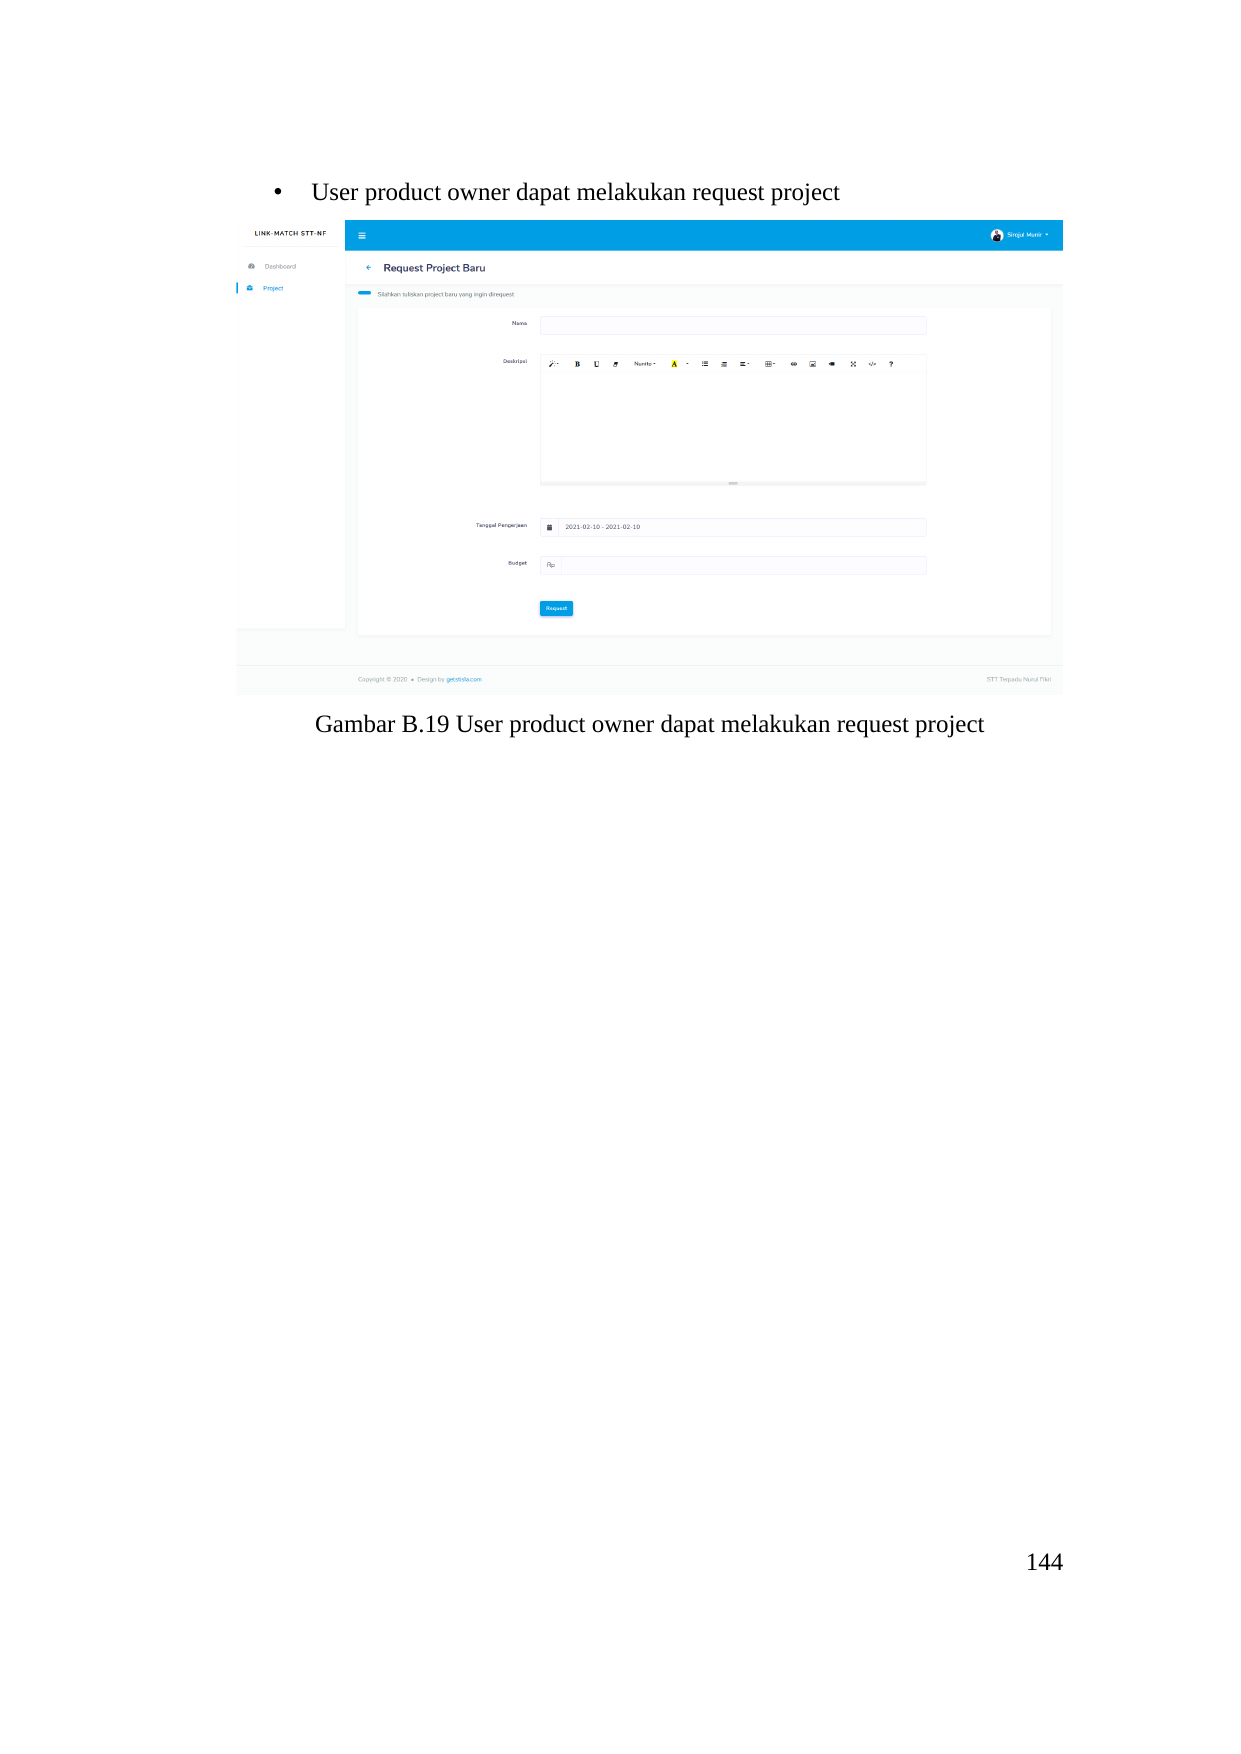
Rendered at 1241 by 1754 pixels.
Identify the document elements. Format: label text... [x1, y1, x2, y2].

list User product owner dapat melakukan request project [274, 177, 1063, 206]
picture [991, 230, 1003, 241]
picture [236, 220, 1063, 695]
text Gambar B.19 User product owner dapat melakukan request project [236, 709, 1063, 738]
